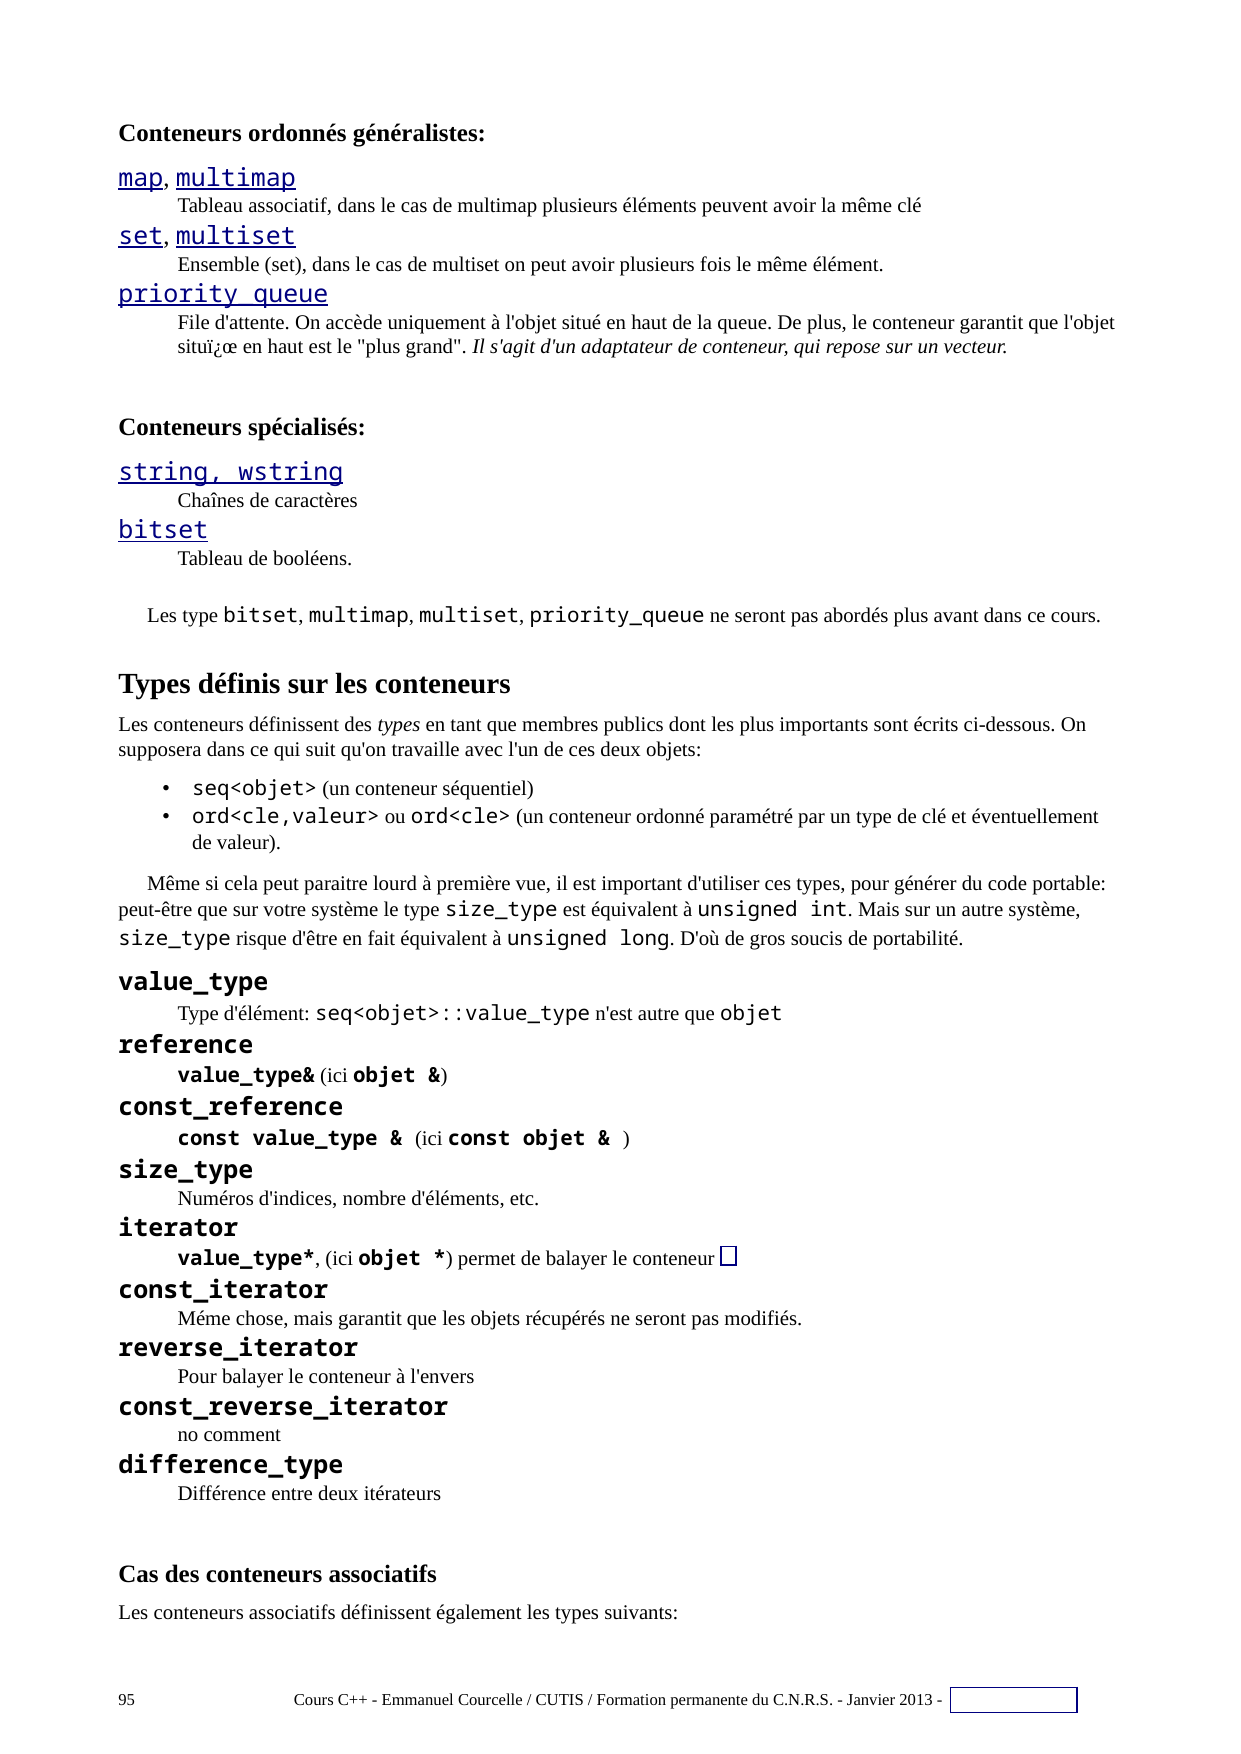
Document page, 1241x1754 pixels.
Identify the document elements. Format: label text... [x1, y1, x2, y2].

list File d'attente. On accède uniquement à l'objet situé en haut de la queue. De plus, le conteneur garantit que l'objet situï¿œ en haut est le "plus grand". Il s'agit d'un adaptateur de conteneur, qui repose sur un vecteur. [177, 310, 1122, 358]
subtitle Conteneurs spécialisés: [118, 412, 1122, 441]
text Même si cela peut paraitre lourd à première vue, il est important d'utiliser ces types, pour générer du code portable: peut-être que sur votre système le type size_type est équivalent à unsigned int. Mais sur un autre système, size_type risque d'être en fait équivalent à unsigned long. D'où de gros soucis de portabilité. [118, 866, 1122, 951]
list Différence entre deux itérateurs [177, 1480, 1122, 1504]
subtitle bitset [118, 512, 1122, 546]
list Tableau associatif, dans le cas de multimap plusieurs éléments peuvent avoir la même clé [177, 193, 1122, 217]
subtitle priority_queue [118, 276, 1122, 310]
text Les type bitset, multimap, multiset, priority_queue ne seront pas abordés plus avant dans ce cours. [118, 599, 1122, 629]
subtitle Cas des conteneurs associatifs [118, 1559, 1122, 1588]
subtitle iterator [118, 1209, 1122, 1243]
list Type d'élément: seq<objet>::value_type n'est autre que objet [177, 998, 1122, 1026]
subtitle map, multimap [118, 159, 1122, 193]
list Tableau de booléens. [177, 546, 1122, 570]
subtitle const_reference [118, 1089, 1122, 1123]
subtitle Conteneurs ordonnés généralistes: [118, 118, 1122, 147]
list Ensemble (set), dans le cas de multiset on peut avoir plusieurs fois le même élément. [177, 252, 1122, 276]
subtitle reverse_iterator [118, 1330, 1122, 1364]
subtitle value_type [118, 964, 1122, 998]
list const value_type & (ici const objet & ) [177, 1123, 1122, 1151]
list Chaînes de caractères [177, 488, 1122, 512]
list Pour balayer le conteneur à l'envers [177, 1364, 1122, 1388]
list no comment [177, 1422, 1122, 1446]
list value_type& (ici objet &) [177, 1060, 1122, 1089]
subtitle const_iterator [118, 1272, 1122, 1306]
list Numéros d'indices, nombre d'éléments, etc. [177, 1185, 1122, 1209]
subtitle size_type [118, 1151, 1122, 1185]
subtitle difference_type [118, 1446, 1122, 1480]
subtitle Types définis sur les conteneurs [118, 666, 1122, 700]
subtitle reference [118, 1026, 1122, 1060]
text Les conteneurs associatifs définissent également les types suivants: [118, 1600, 1122, 1624]
subtitle const_reverse_iterator [118, 1388, 1122, 1422]
list seq<objet> (un conteneur séquentiel) [162, 773, 1122, 801]
list value_type*, (ici objet *) permet de balayer le conteneur [177, 1243, 1122, 1272]
list ord<cle,valeur> ou ord<cle> (un conteneur ordonné paramétré par un type de clé et éventuellement de valeur). [162, 801, 1122, 854]
list Méme chose, mais garantit que les objets récupérés ne seront pas modifiés. [177, 1306, 1122, 1330]
subtitle string, wstring [118, 453, 1122, 488]
subtitle set, multiset [118, 217, 1122, 252]
text Les conteneurs définissent des types en tant que membres publics dont les plus importants sont écrits ci-dessous. On supposera dans ce qui suit qu'on travaille avec l'un de ces deux objets: [118, 712, 1122, 761]
